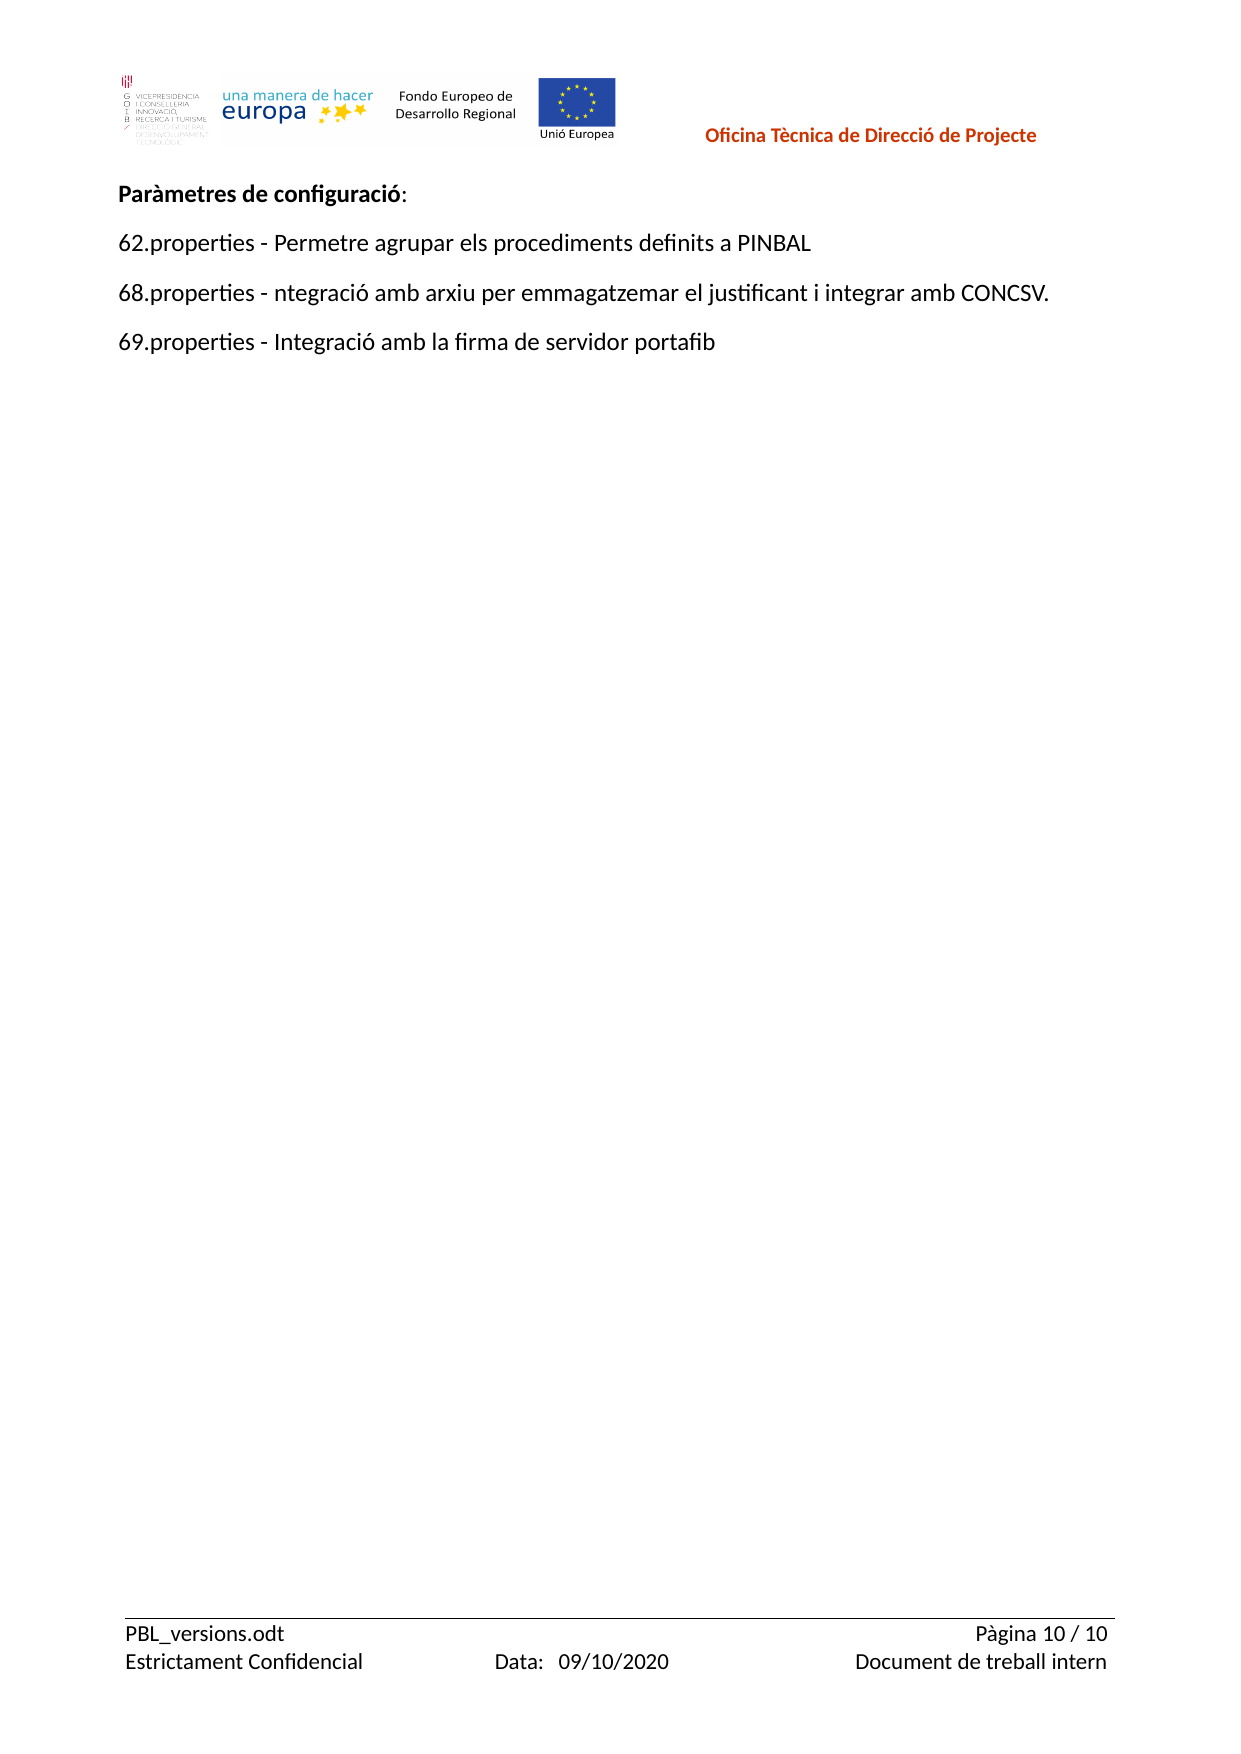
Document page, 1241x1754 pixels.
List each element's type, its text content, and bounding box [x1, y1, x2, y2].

picture [118, 73, 213, 147]
text 62.properties - Permetre agrupar els procediments definits a PINBAL [118, 227, 1122, 258]
text 69.properties - Integració amb la firma de servidor portafib [118, 326, 1122, 357]
text Paràmetres de configuració: [118, 178, 1122, 208]
text 68.properties - ntegració amb arxiu per emmagatzemar el justificant i integrar amb CONCSV. [118, 277, 1122, 307]
picture [219, 73, 621, 147]
